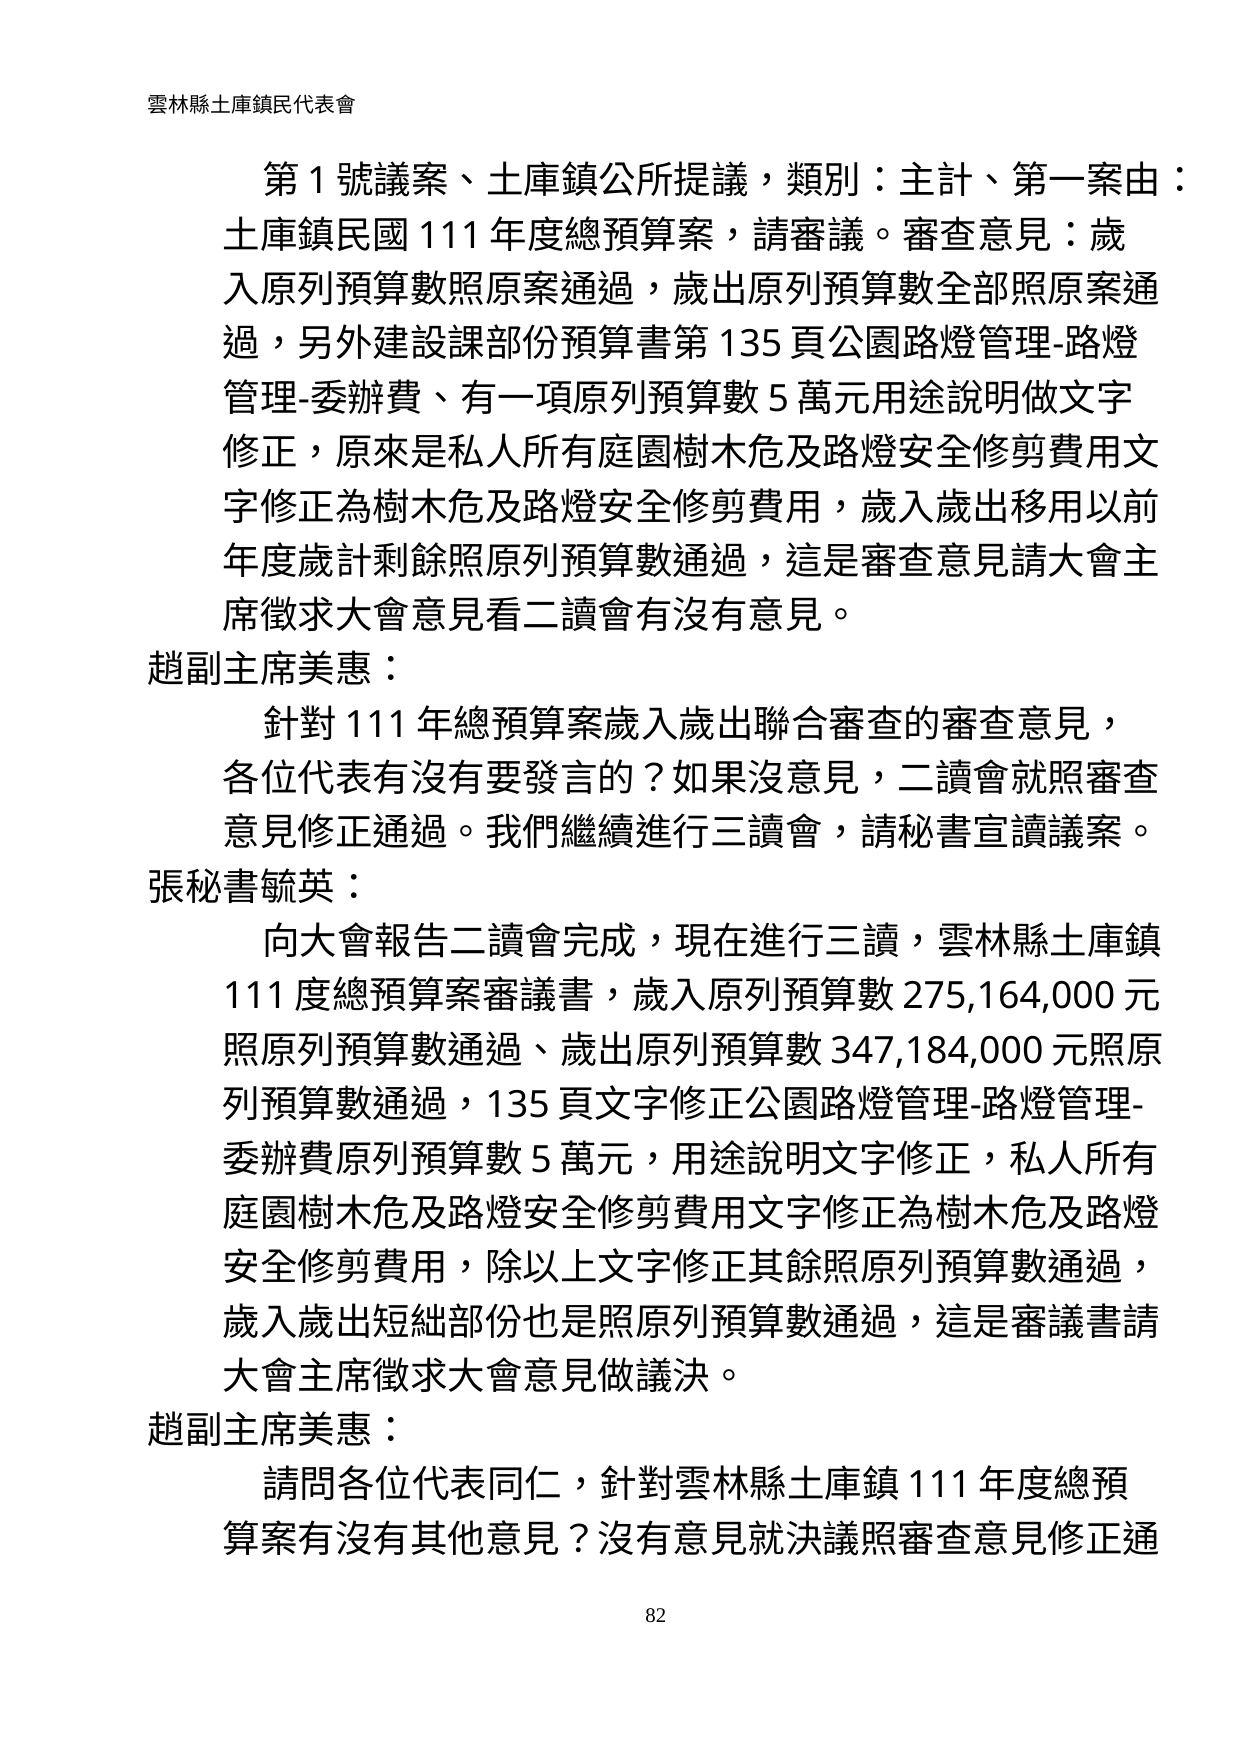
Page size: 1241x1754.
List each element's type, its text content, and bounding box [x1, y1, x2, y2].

text 趙副主席美惠： [148, 1400, 1163, 1454]
text 第1號議案、土庫鎮公所提議，類別：主計、第一案由：土庫鎮民國111年度總預算案，請審議。審查意見：歲入原列預算數照原案通過，歲出原列預算數全部照原案通過，另外建設課部份預算書第135頁公園路燈管理-路燈管理-委辦費、有一項原列預算數5萬元用途說明做文字修正，原來是私人所有庭園樹木危及路燈安全修剪費用文字修正為樹木危及路燈安全修剪費用，歲入歲出移用以前年度歲計剩餘照原列預算數通過，這是審查意見請大會主席徵求大會意見看二讀會有沒有意見。 [223, 150, 1163, 639]
text 趙副主席美惠： [148, 639, 1163, 693]
text 針對111年總預算案歲入歲出聯合審查的審查意見，各位代表有沒有要發言的？如果沒意見，二讀會就照審查意見修正通過。我們繼續進行三讀會，請秘書宣讀議案。 [223, 693, 1163, 857]
text 張秘書毓英： [148, 857, 1163, 911]
text 向大會報告二讀會完成，現在進行三讀，雲林縣土庫鎮111度總預算案審議書，歲入原列預算數275,164,000元照原列預算數通過、歲出原列預算數347,184,000元照原列預算數通過，135頁文字修正公園路燈管理-路燈管理-委辦費原列預算數5萬元，用途說明文字修正，私人所有庭園樹木危及路燈安全修剪費用文字修正為樹木危及路燈安全修剪費用，除以上文字修正其餘照原列預算數通過，歲入歲出短絀部份也是照原列預算數通過，這是審議書請大會主席徵求大會意見做議決。 [223, 911, 1163, 1400]
text 請問各位代表同仁，針對雲林縣土庫鎮111年度總預算案有沒有其他意見？沒有意見就決議照審查意見修正通 [223, 1454, 1163, 1563]
